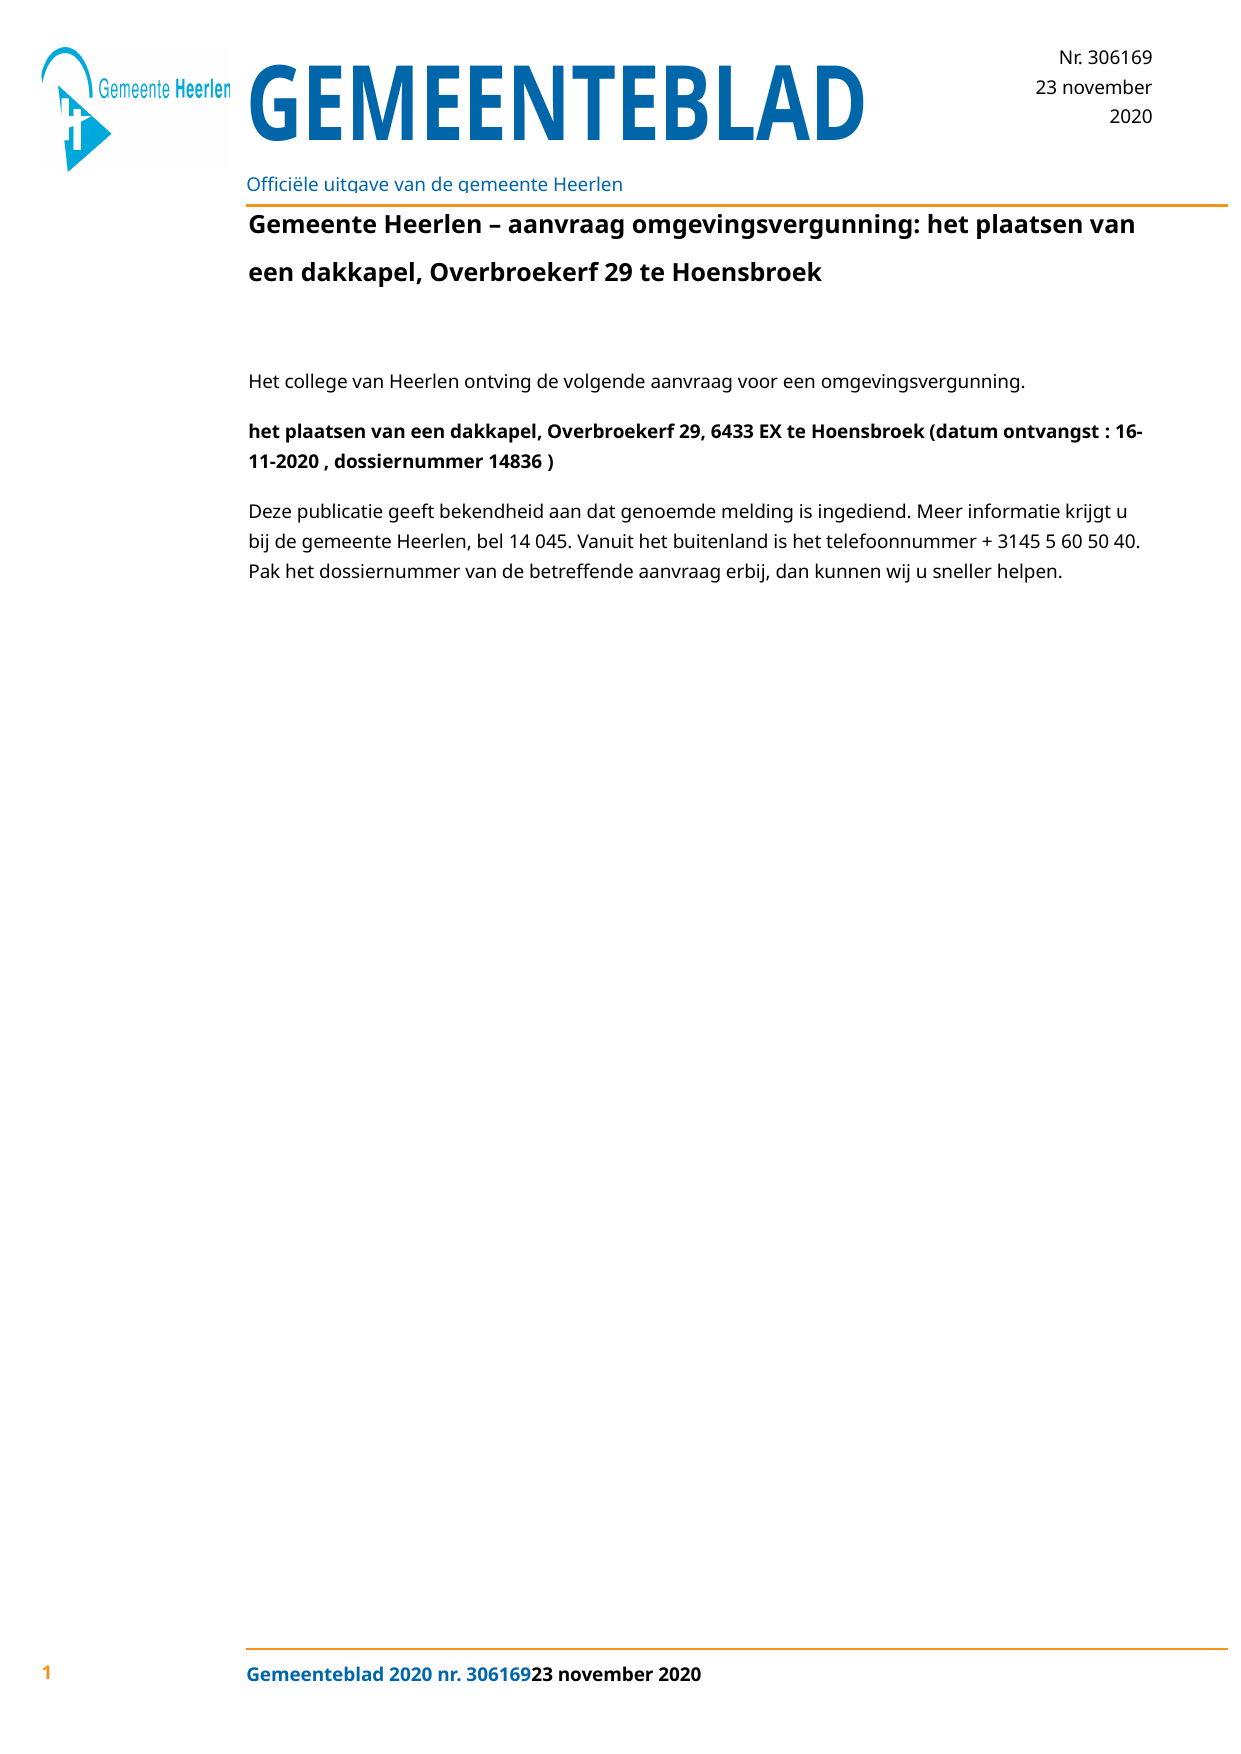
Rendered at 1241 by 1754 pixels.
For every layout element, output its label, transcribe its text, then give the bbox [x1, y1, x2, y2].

picture [41, 47, 59, 70]
picture [41, 47, 231, 172]
text het plaatsen van een dakkapel, Overbroekerf 29, 6433 EX te Hoensbroek (datum ontvangst : 16-11-2020 , dossiernummer 14836 ) [248, 419, 1152, 474]
text Deze publicatie geeft bekendheid aan dat genoemde melding is ingediend. Meer informatie krijgt u bij de gemeente Heerlen, bel 14 045. Vanuit het buitenland is het telefoonnummer + 3145 5 60 50 40. Pak het dossiernummer van de betreffende aanvraag erbij, dan kunnen wij u sneller helpen. [248, 499, 1152, 584]
text Het college van Heerlen ontving de volgende aanvraag voor een omgevingsvergunning. [248, 368, 1152, 394]
text Gemeente Heerlen – aanvraag omgevingsvergunning: het plaatsen van een dakkapel, Overbroekerf 29 te Hoensbroek [248, 207, 1152, 288]
